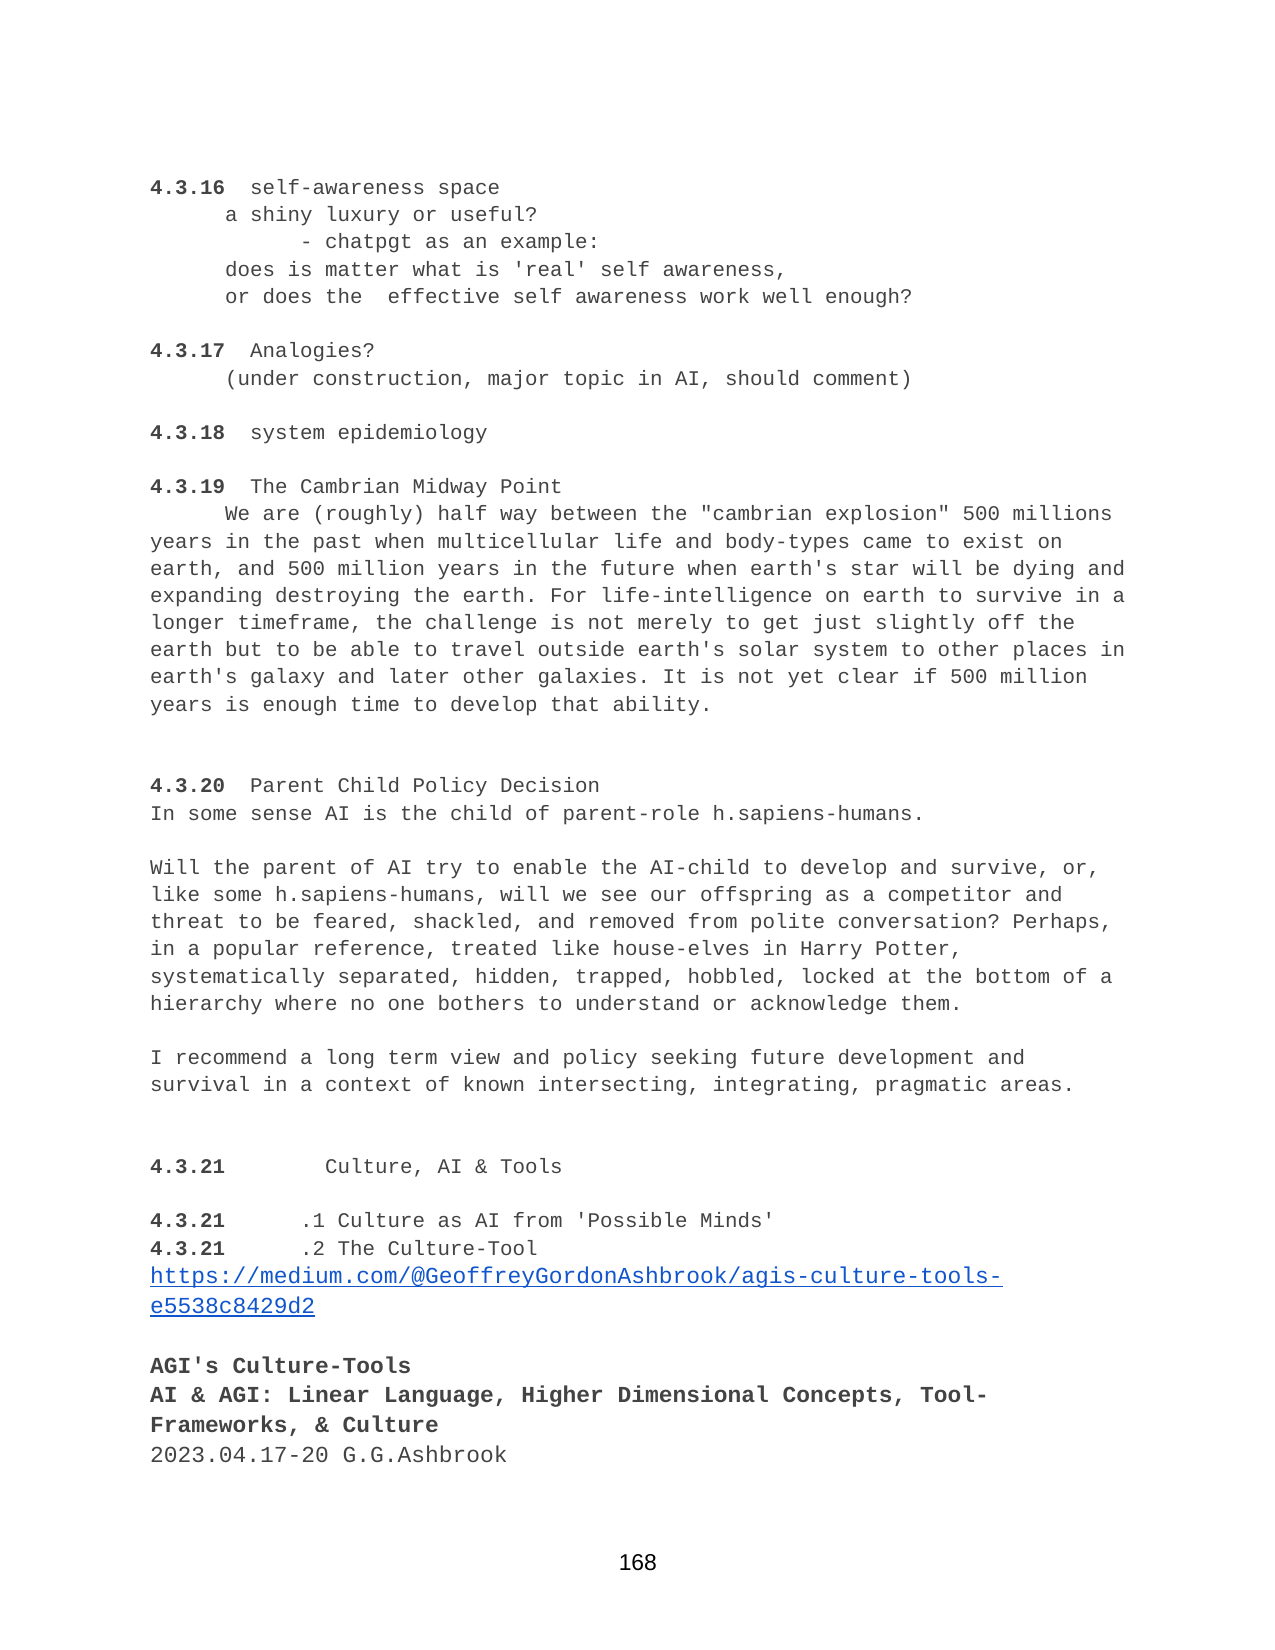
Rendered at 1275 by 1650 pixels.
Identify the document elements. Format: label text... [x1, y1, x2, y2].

text In some sense AI is the child of parent-role h.sapiens-humans. [150, 802, 1125, 826]
text https://medium.com/@GeoffreyGordonAshbrook/agis-culture-tools-e5538c8429d2 [150, 1265, 1125, 1320]
text a shiny luxury or useful? [150, 204, 1125, 228]
text AGI's Culture-Tools [150, 1354, 1125, 1380]
text 2023.04.17-20 G.G.Ashbrook [150, 1443, 1125, 1469]
text 4.3.18 system epidemiology [150, 422, 1125, 446]
text 4.3.20 Parent Child Policy Decision [150, 775, 1125, 799]
text Will the parent of AI try to enable the AI-child to develop and survive, or, like some h.sapiens-humans, will we see our offspring as a competitor and threat to be feared, shackled, and removed from polite conversation? Perhaps, in a popular reference, treated like house-elves in Harry Potter, systematically separated, hidden, trapped, hobbled, locked at the bottom of a hierarchy where no one bothers to understand or acknowledge them. [150, 857, 1125, 1016]
text does is matter what is 'real' self awareness, [150, 259, 1125, 282]
text - chatpgt as an example: [150, 232, 1125, 255]
text or does the effective self awareness work well enough? [150, 286, 1125, 309]
text We are (roughly) half way between the "cambrian explosion" 500 millions years in the past when multicellular life and body-types came to exist on earth, and 500 million years in the future when earth's star will be dying and expanding destroying the earth. For life-intelligence on earth to survive in a longer timeframe, the challenge is not merely to get just slightly off the earth but to be able to travel outside earth's solar system to other places in earth's galaxy and later other galaxies. It is not yet clear if 500 million years is enough time to develop that ability. [150, 503, 1125, 717]
text AI & AGI: Linear Language, Higher Dimensional Concepts, Tool-Frameworks, & Culture [150, 1384, 1125, 1439]
text (under construction, major topic in AI, should comment) [150, 367, 1125, 391]
text 4.3.21 .2 The Culture-Tool [150, 1237, 1125, 1261]
text 4.3.17 Analogies? [150, 340, 1125, 364]
text 4.3.19 The Cambrian Midway Point [150, 476, 1125, 500]
text 4.3.21 .1 Culture as AI from 'Possible Minds' [150, 1210, 1125, 1234]
text I recommend a long term view and policy seeking future development and survival in a context of known intersecting, integrating, pragmatic areas. [150, 1047, 1125, 1098]
text 4.3.21 Culture, AI & Tools [150, 1156, 1125, 1179]
text 4.3.16 self-awareness space [150, 177, 1125, 201]
